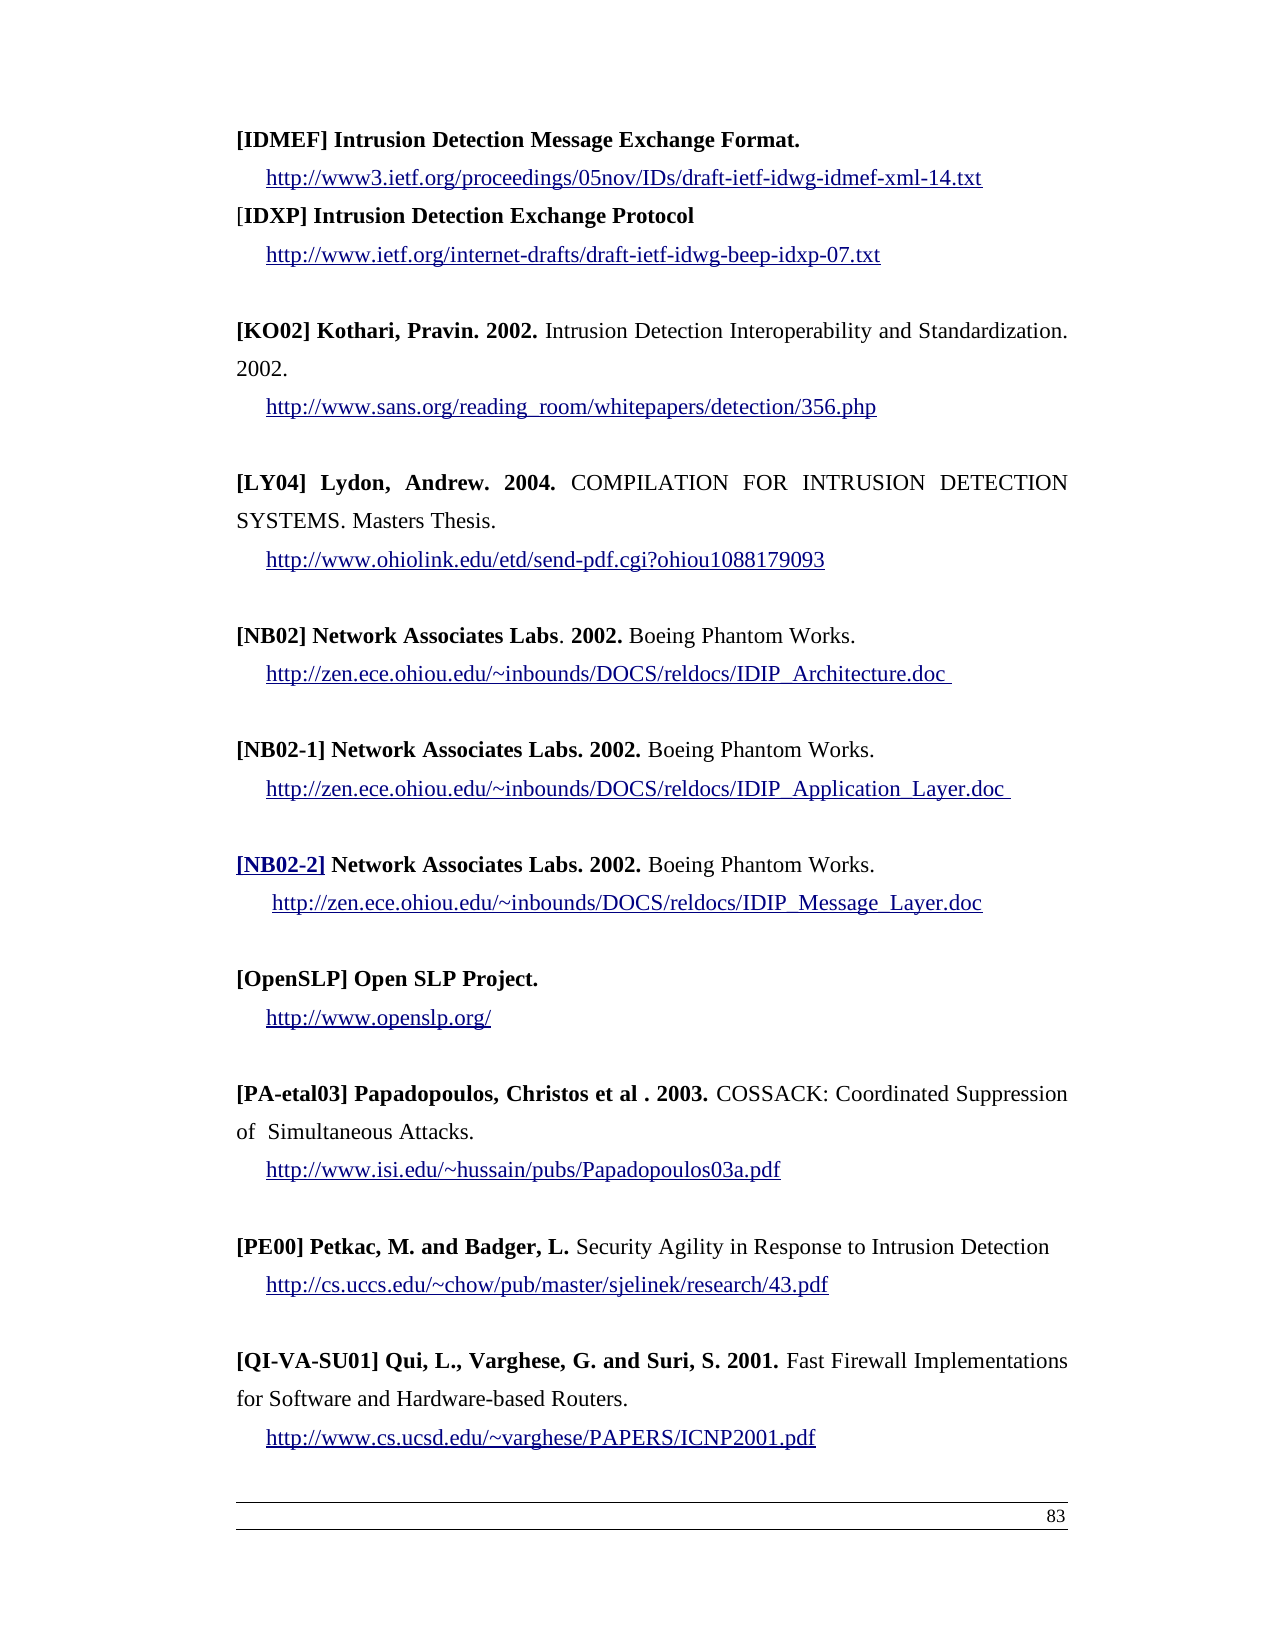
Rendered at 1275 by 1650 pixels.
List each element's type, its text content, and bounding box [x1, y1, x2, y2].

text [KO02] Kothari, Pravin. 2002. Intrusion Detection Interoperability and Standardization. 2002. [236, 318, 1068, 381]
text http://www.openslp.org/ [266, 1004, 1068, 1030]
text http://cs.uccs.edu/~chow/pub/master/sjelinek/research/43.pdf [266, 1271, 1068, 1297]
text [QI-VA-SU01] Qui, L., Varghese, G. and Suri, S. 2001. Fast Firewall Implementations for Software and Hardware-based Routers. [236, 1348, 1068, 1412]
text [PA-etal03] Papadopoulos, Christos et al . 2003. COSSACK: Coordinated Suppression of Simultaneous Attacks. [236, 1081, 1068, 1144]
text [NB02-2] Network Associates Labs. 2002. Boeing Phantom Works. [236, 852, 1068, 877]
text [PE00] Petkac, M. and Badger, L. Security Agility in Response to Intrusion Detection [236, 1233, 1068, 1259]
text [IDMEF] Intrusion Detection Message Exchange Format. [236, 127, 1068, 152]
text [IDXP] Intrusion Detection Exchange Protocol [236, 203, 1068, 229]
text [LY04] Lydon, Andrew. 2004. COMPILATION FOR INTRUSION DETECTION SYSTEMS. Masters Thesis. [236, 470, 1068, 534]
text http://www.cs.ucsd.edu/~varghese/PAPERS/ICNP2001.pdf [266, 1424, 1068, 1450]
text http://www.ohiolink.edu/etd/send-pdf.cgi?ohiou1088179093 [266, 547, 1068, 572]
text http://www.isi.edu/~hussain/pubs/Papadopoulos03a.pdf [266, 1157, 1068, 1183]
text http://zen.ece.ohiou.edu/~inbounds/DOCS/reldocs/IDIP_Architecture.doc [266, 661, 1068, 687]
text http://zen.ece.ohiou.edu/~inbounds/DOCS/reldocs/IDIP_Message_Layer.doc [266, 890, 1068, 915]
text http://www3.ietf.org/proceedings/05nov/IDs/draft-ietf-idwg-idmef-xml-14.txt [266, 165, 1068, 191]
text [OpenSLP] Open SLP Project. [236, 966, 1068, 992]
text http://zen.ece.ohiou.edu/~inbounds/DOCS/reldocs/IDIP_Application_Layer.doc [266, 775, 1068, 801]
text http://www.sans.org/reading_room/whitepapers/detection/356.php [266, 394, 1068, 419]
text [NB02-1] Network Associates Labs. 2002. Boeing Phantom Works. [236, 737, 1068, 763]
text [NB02] Network Associates Labs. 2002. Boeing Phantom Works. [236, 623, 1068, 648]
text http://www.ietf.org/internet-drafts/draft-ietf-idwg-beep-idxp-07.txt [266, 241, 1068, 267]
